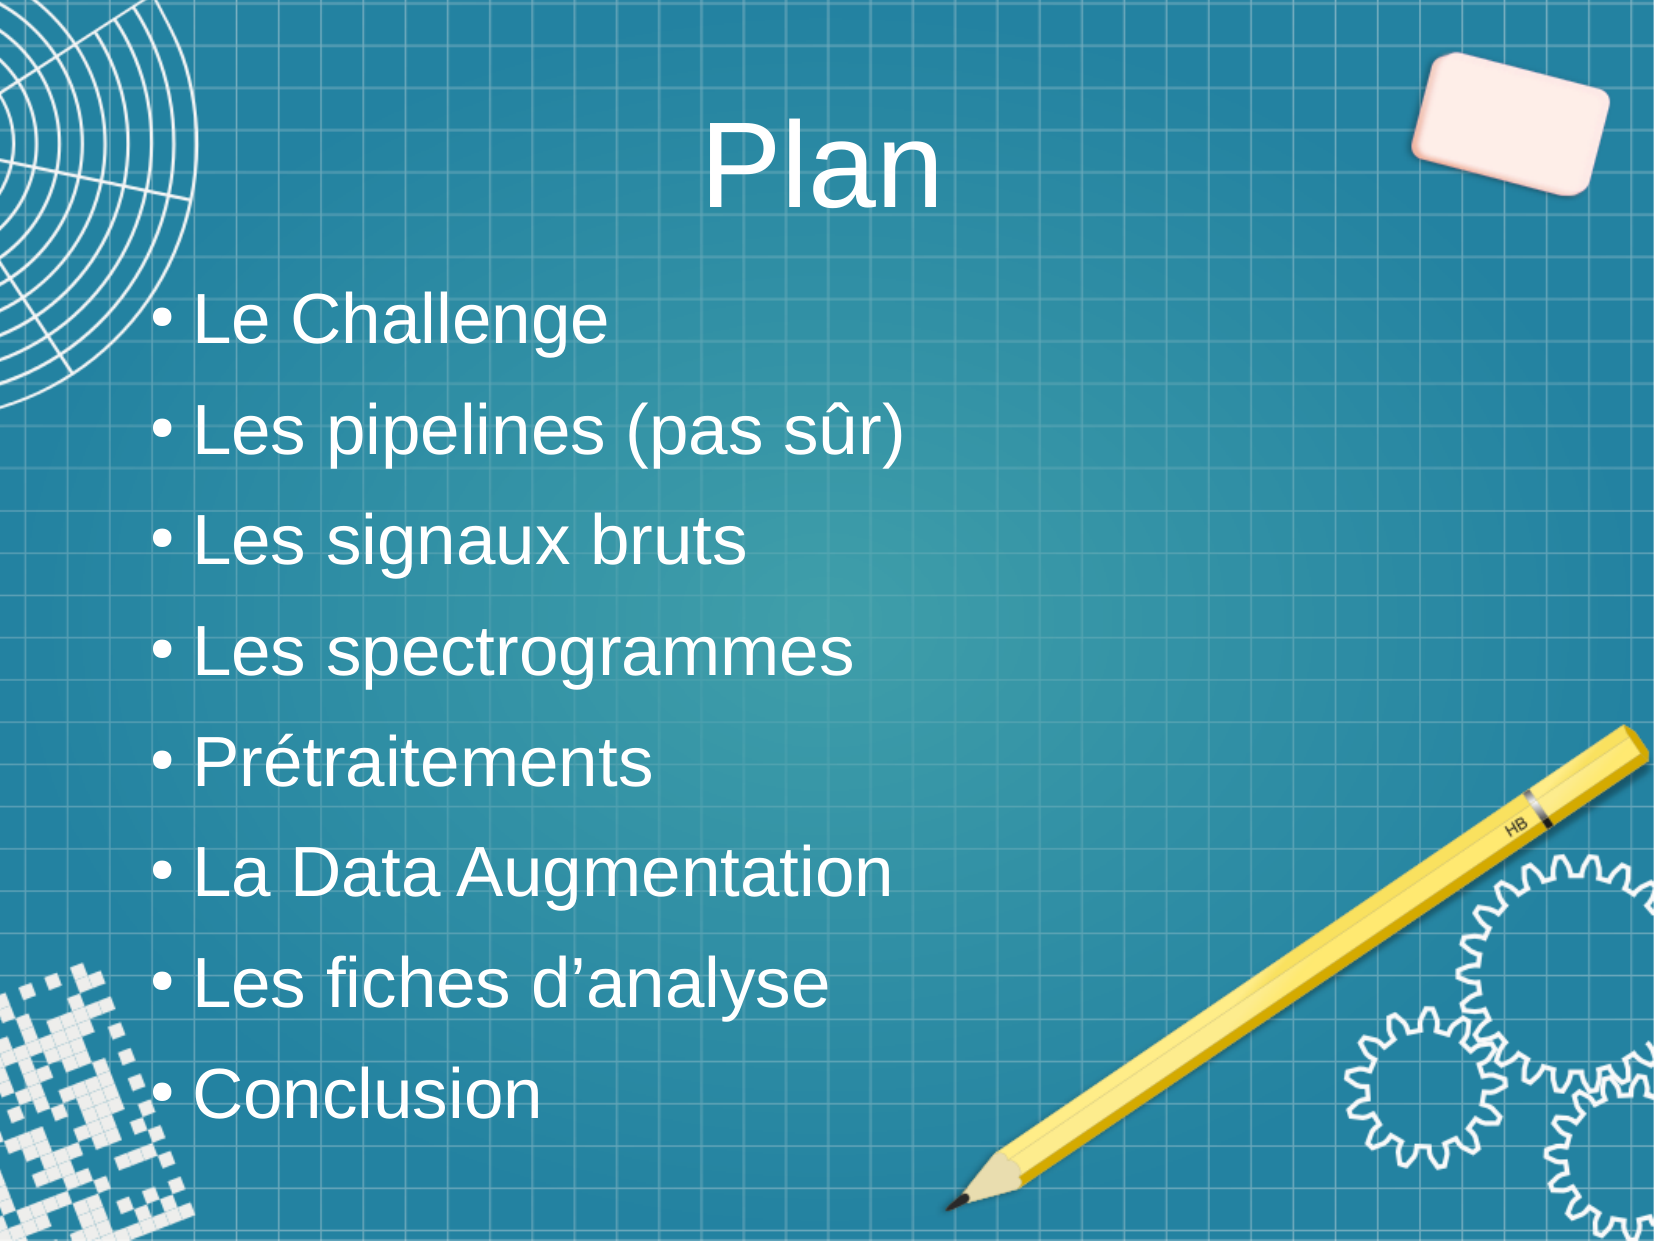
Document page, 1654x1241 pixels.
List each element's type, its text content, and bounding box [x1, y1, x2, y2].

picture [0, 0, 1654, 1241]
list Le Challenge Les pipelines (pas sûr) Les signaux bruts Les spectrogrammes Prétraitements La Data Augmentation Les fiches d’analyse Conclusion [135, 279, 1624, 1142]
title Plan [78, 23, 1567, 308]
